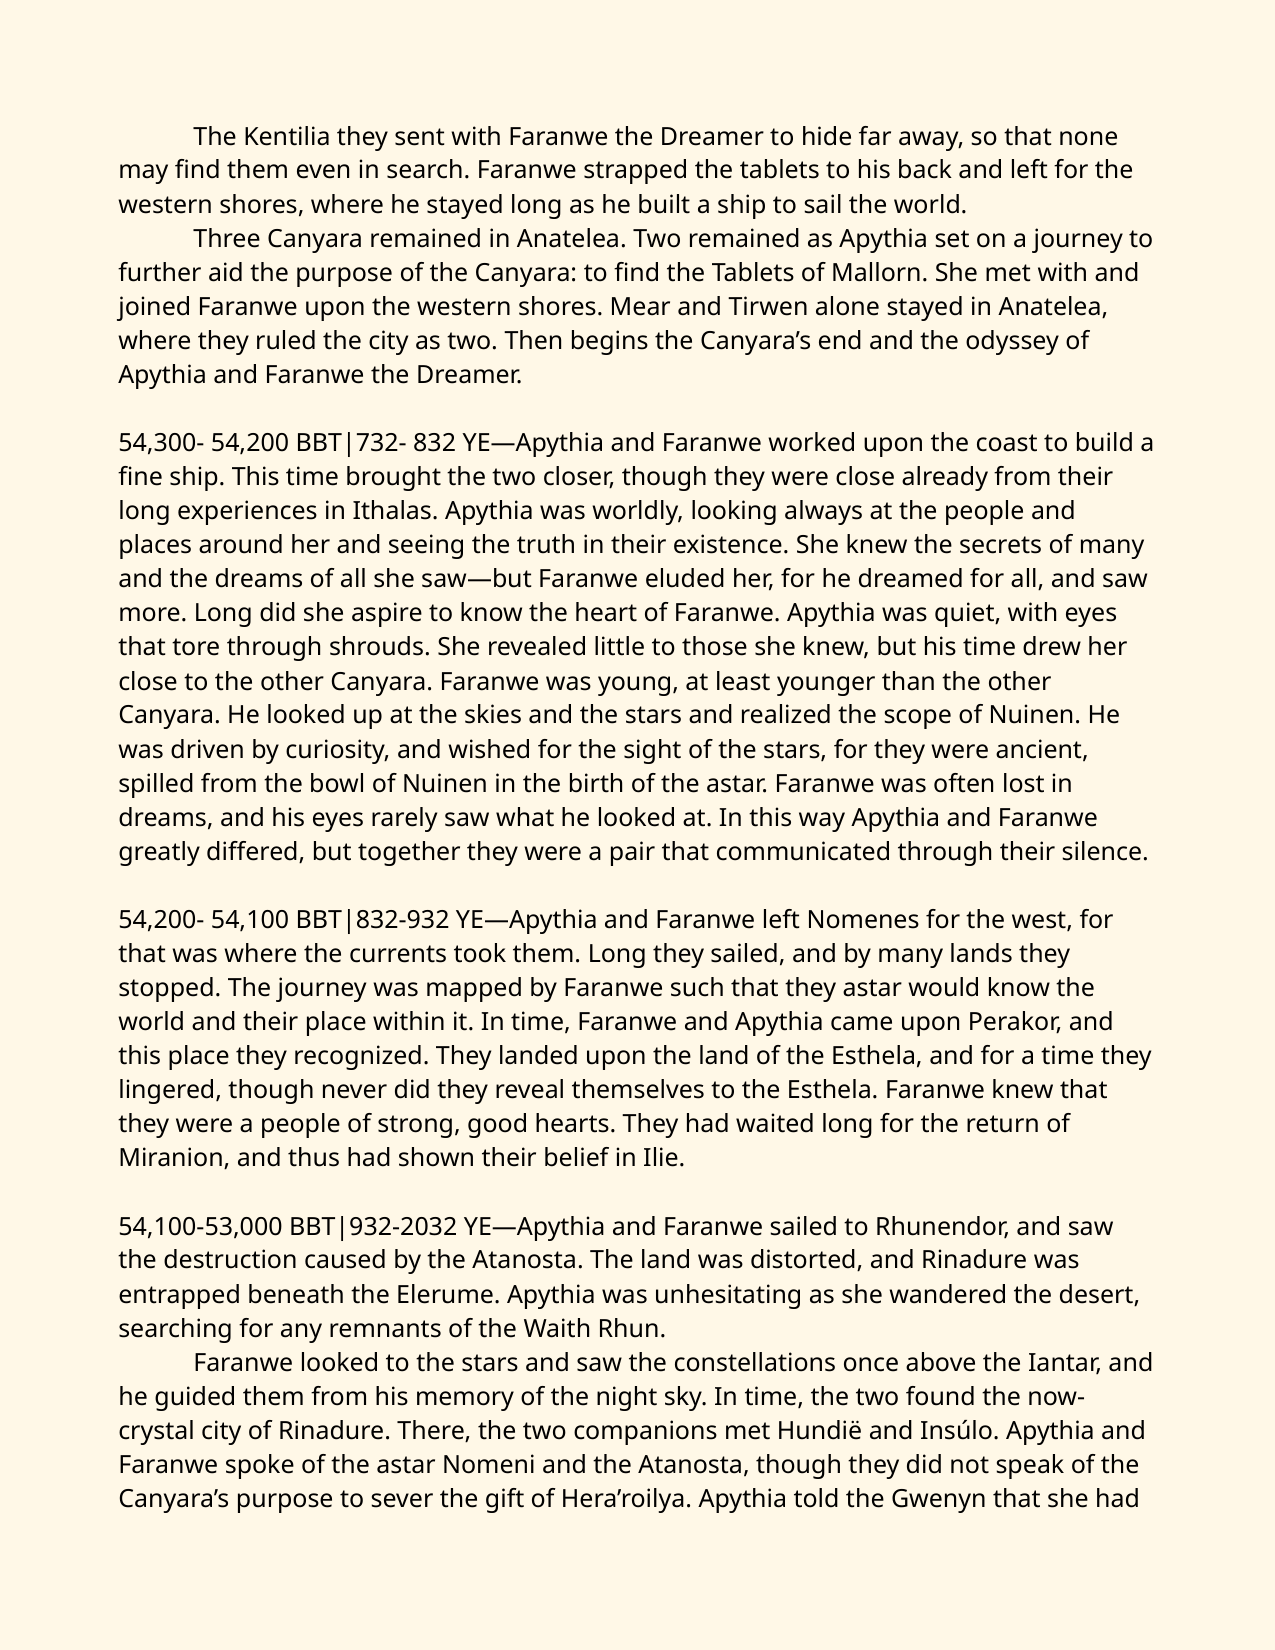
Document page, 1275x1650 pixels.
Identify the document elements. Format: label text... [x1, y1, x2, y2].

text Faranwe looked to the stars and saw the constellations once above the Iantar, and he guided them from his memory of the night sky. In time, the two found the now-crystal city of Rinadure. There, the two companions met Hundië and Insúlo. Apythia and Faranwe spoke of the astar Nomeni and the Atanosta, though they did not speak of the Canyara’s purpose to sever the gift of Hera’roilya. Apythia told the Gwenyn that she had [118, 1344, 1157, 1515]
text 54,200- 54,100 BBT|832-932 YE—Apythia and Faranwe left Nomenes for the west, for that was where the currents took them. Long they sailed, and by many lands they stopped. The journey was mapped by Faranwe such that they astar would know the world and their place within it. In time, Faranwe and Apythia came upon Perakor, and this place they recognized. They landed upon the land of the Esthela, and for a time they lingered, though never did they reveal themselves to the Esthela. Faranwe knew that they were a people of strong, good hearts. They had waited long for the return of Miranion, and thus had shown their belief in Ilie. [118, 902, 1157, 1174]
text Three Canyara remained in Anatelea. Two remained as Apythia set on a journey to further aid the purpose of the Canyara: to find the Tablets of Mallorn. She met with and joined Faranwe upon the western shores. Mear and Tirwen alone stayed in Anatelea, where they ruled the city as two. Then begins the Canyara’s end and the odyssey of Apythia and Faranwe the Dreamer. [118, 220, 1157, 391]
text 54,300- 54,200 BBT|732- 832 YE—Apythia and Faranwe worked upon the coast to build a fine ship. This time brought the two closer, though they were close already from their long experiences in Ithalas. Apythia was worldly, looking always at the people and places around her and seeing the truth in their existence. She knew the secrets of many and the dreams of all she saw—but Faranwe eluded her, for he dreamed for all, and saw more. Long did she aspire to know the heart of Faranwe. Apythia was quiet, with eyes that tore through shrouds. She revealed little to those she knew, but his time drew her close to the other Canyara. Faranwe was young, at least younger than the other Canyara. He looked up at the skies and the stars and realized the scope of Nuinen. He was driven by curiosity, and wished for the sight of the stars, for they were ancient, spilled from the bowl of Nuinen in the birth of the astar. Faranwe was often lost in dreams, and his eyes rarely saw what he looked at. In this way Apythia and Faranwe greatly differed, but together they were a pair that communicated through their silence. [118, 425, 1157, 867]
text 54,100-53,000 BBT|932-2032 YE—Apythia and Faranwe sailed to Rhunendor, and saw the destruction caused by the Atanosta. The land was distorted, and Rinadure was entrapped beneath the Elerume. Apythia was unhesitating as she wandered the desert, searching for any remnants of the Waith Rhun. [118, 1208, 1157, 1344]
text The Kentilia they sent with Faranwe the Dreamer to hide far away, so that none may find them even in search. Faranwe strapped the tablets to his back and left for the western shores, where he stayed long as he built a ship to sail the world. [118, 118, 1157, 220]
